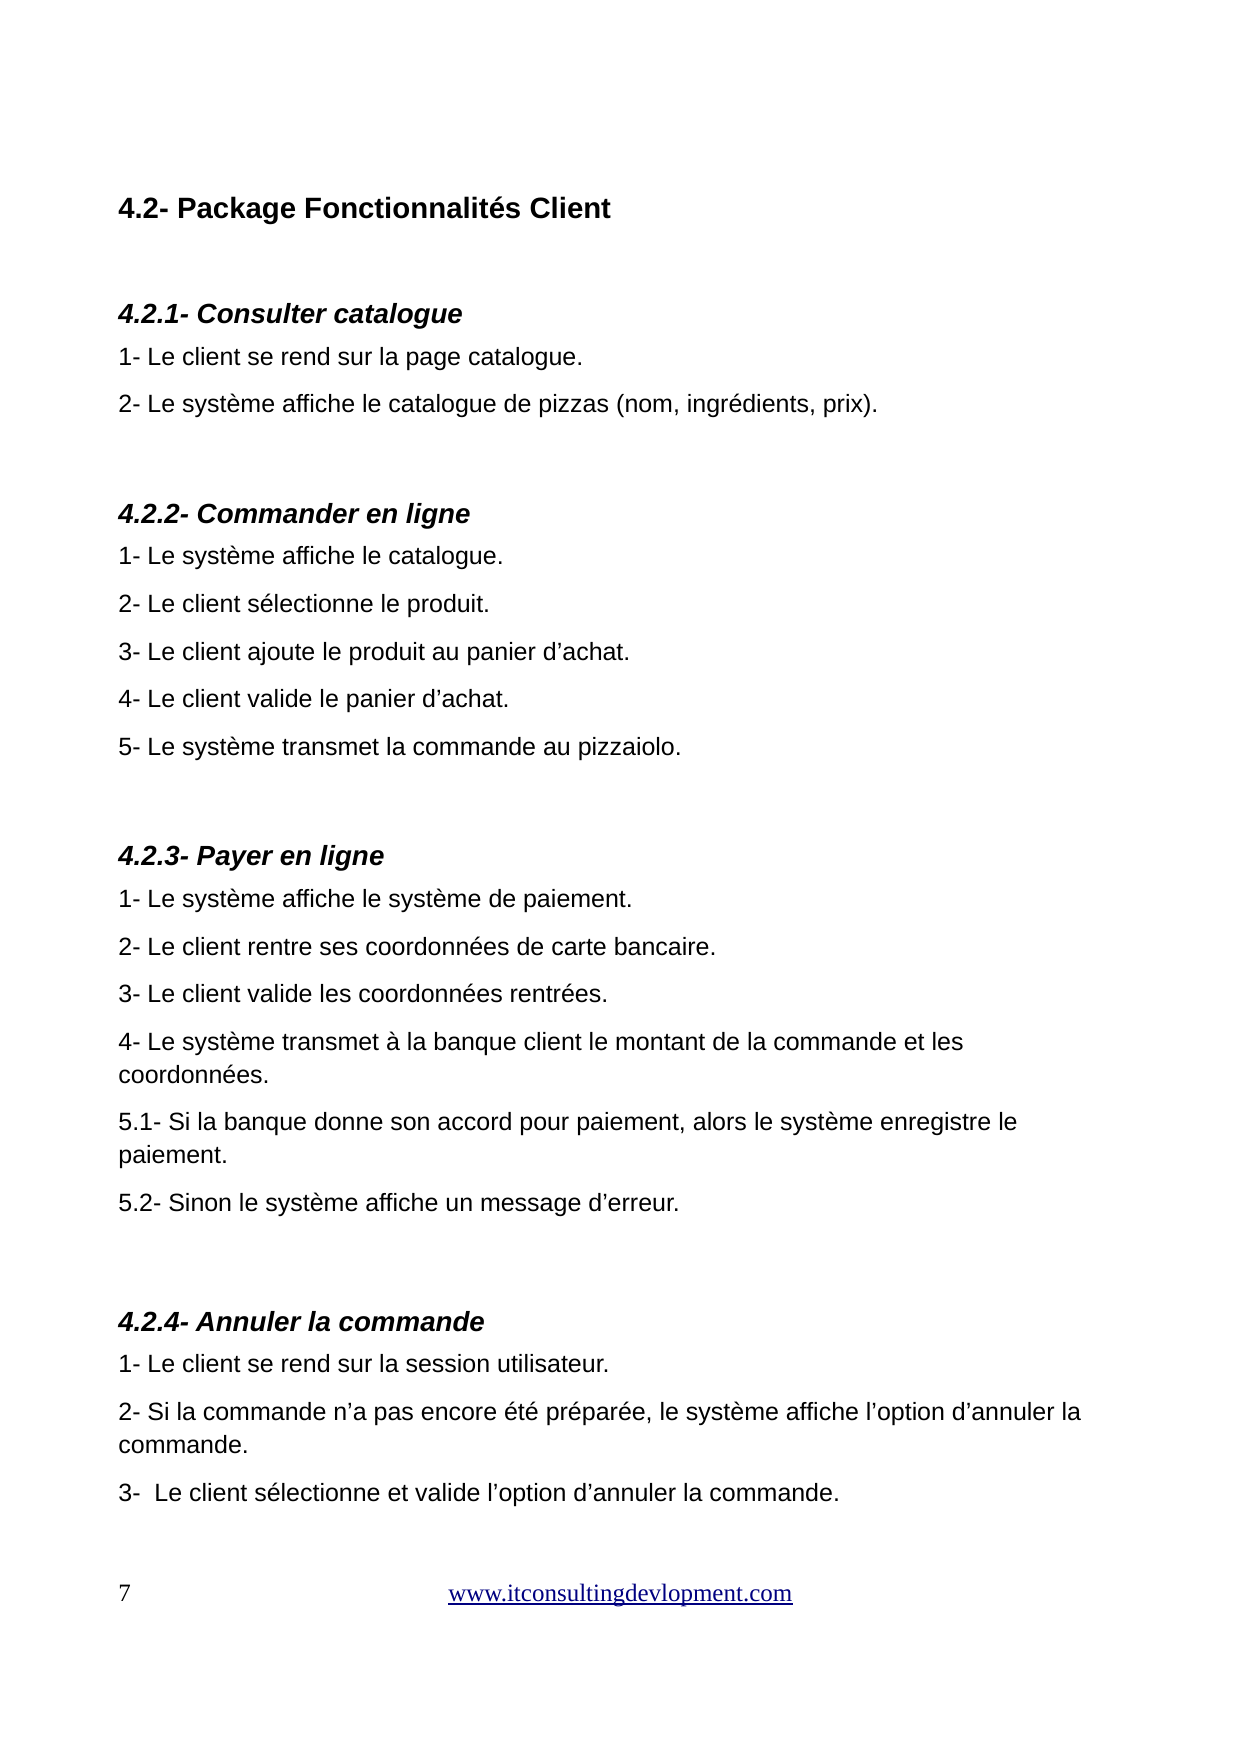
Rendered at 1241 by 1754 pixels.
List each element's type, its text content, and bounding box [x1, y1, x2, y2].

subtitle 4.2.2- Commander en ligne [118, 497, 1122, 529]
text 3- Le client valide les coordonnées rentrées. [118, 979, 1122, 1008]
text 2- Le client sélectionne le produit. [118, 589, 1122, 618]
text 3- Le client sélectionne et valide l’option d’annuler la commande. [118, 1477, 1122, 1506]
text 2- Si la commande n’a pas encore été préparée, le système affiche l’option d’annuler la commande. [118, 1397, 1122, 1459]
text 2- Le système affiche le catalogue de pizzas (nom, ingrédients, prix). [118, 389, 1122, 418]
subtitle 4.2.1- Consulter catalogue [118, 297, 1122, 329]
text 1- Le client se rend sur la page catalogue. [118, 342, 1122, 370]
text 2- Le client rentre ses coordonnées de carte bancaire. [118, 931, 1122, 960]
text 4- Le système transmet à la banque client le montant de la commande et les coordonnées. [118, 1027, 1122, 1088]
subtitle 4.2- Package Fonctionnalités Client [118, 191, 1122, 225]
text 4- Le client valide le panier d’achat. [118, 684, 1122, 713]
text 1- Le client se rend sur la session utilisateur. [118, 1349, 1122, 1378]
text 3- Le client ajoute le produit au panier d’achat. [118, 637, 1122, 665]
text 5.1- Si la banque donne son accord pour paiement, alors le système enregistre le paiement. [118, 1107, 1122, 1169]
subtitle 4.2.4- Annuler la commande [118, 1305, 1122, 1337]
text 5- Le système transmet la commande au pizzaiolo. [118, 732, 1122, 761]
subtitle 4.2.3- Payer en ligne [118, 839, 1122, 871]
text 5.2- Sinon le système affiche un message d’erreur. [118, 1188, 1122, 1217]
text 1- Le système affiche le catalogue. [118, 541, 1122, 570]
text 1- Le système affiche le système de paiement. [118, 884, 1122, 913]
